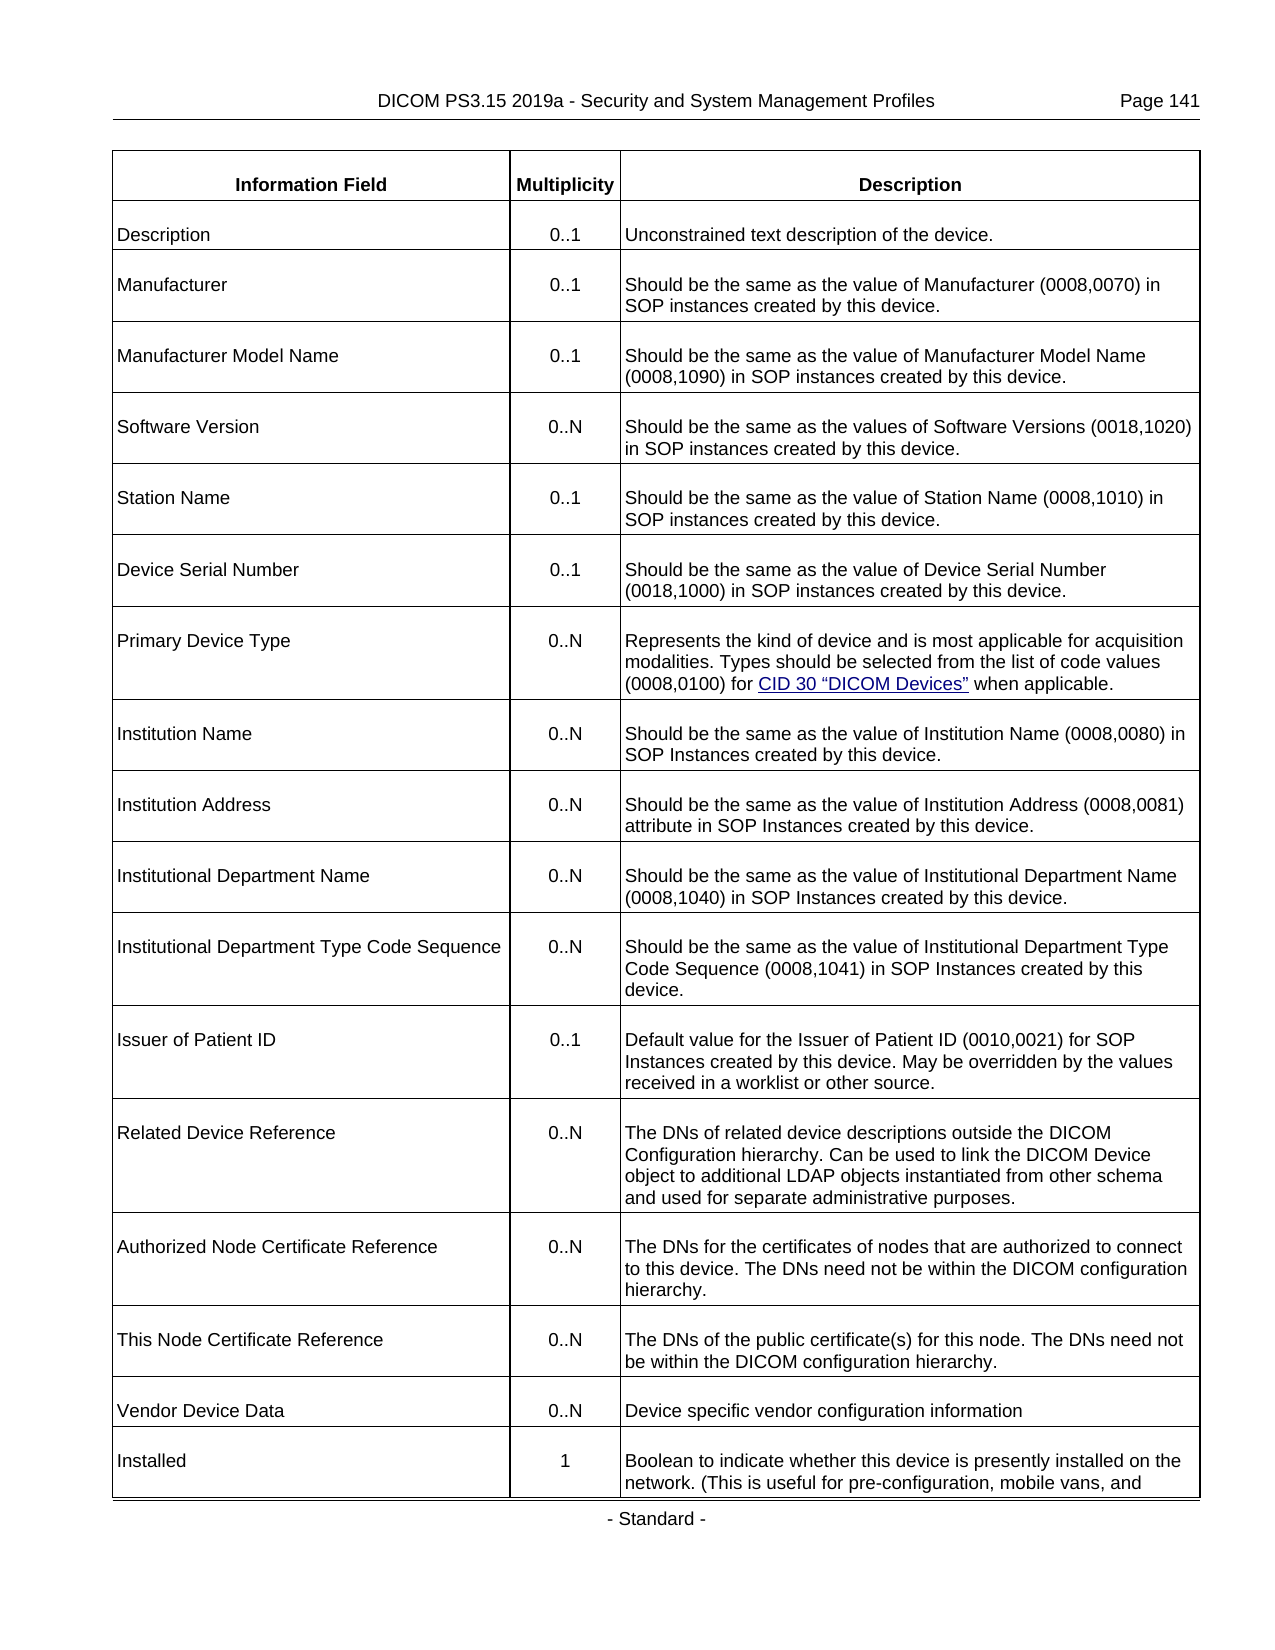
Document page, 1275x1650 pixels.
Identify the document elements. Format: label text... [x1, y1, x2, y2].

table_cell Issuer of Patient ID [113, 1006, 509, 1098]
table_cell Should be the same as the value of Device Serial Number (0018,1000) in SOP instances created by this device. [621, 535, 1199, 606]
table_cell 0..N [511, 771, 620, 841]
table_cell Institution Address [113, 771, 509, 841]
table_cell Installed [113, 1427, 509, 1497]
table_cell 0..N [511, 393, 620, 463]
table_cell Manufacturer [113, 250, 509, 321]
table_cell Should be the same as the value of Manufacturer (0008,0070) in SOP instances created by this device. [621, 250, 1199, 321]
table_cell 0..N [511, 700, 620, 770]
table_cell Represents the kind of device and is most applicable for acquisition modalities. Types should be selected from the list of code values (0008,0100) for CID 30 “DICOM Devices” when applicable. [621, 607, 1199, 698]
table_cell Should be the same as the value of Institution Name (0008,0080) in SOP Instances created by this device. [621, 700, 1199, 770]
table_cell The DNs of related device descriptions outside the DICOM Configuration hierarchy. Can be used to link the DICOM Device object to additional LDAP objects instantiated from other schema and used for separate administrative purposes. [621, 1099, 1199, 1212]
table_cell 0..N [511, 607, 620, 698]
table_cell Software Version [113, 393, 509, 463]
table_cell Should be the same as the value of Manufacturer Model Name (0008,1090) in SOP instances created by this device. [621, 322, 1199, 392]
table_cell 1 [511, 1427, 620, 1497]
table_cell Manufacturer Model Name [113, 322, 509, 392]
table_header Information Field [113, 151, 509, 200]
table_cell 0..1 [511, 201, 620, 249]
table_cell This Node Certificate Reference [113, 1306, 509, 1376]
table_cell 0..N [511, 1213, 620, 1305]
table_cell 0..N [511, 842, 620, 912]
table_cell 0..1 [511, 464, 620, 534]
table_cell 0..1 [511, 1006, 620, 1098]
table_cell Should be the same as the value of Institutional Department Type Code Sequence (0008,1041) in SOP Instances created by this device. [621, 913, 1199, 1005]
table_cell 0..1 [511, 250, 620, 321]
table_cell Device specific vendor configuration information [621, 1377, 1199, 1426]
table_cell Device Serial Number [113, 535, 509, 606]
table_cell Station Name [113, 464, 509, 534]
table_header Description [621, 151, 1199, 200]
table_cell Boolean to indicate whether this device is presently installed on the network. (This is useful for pre-configuration, mobile vans, and [621, 1427, 1199, 1497]
table_cell Related Device Reference [113, 1099, 509, 1212]
table_cell Institutional Department Name [113, 842, 509, 912]
table_cell Should be the same as the values of Software Versions (0018,1020) in SOP instances created by this device. [621, 393, 1199, 463]
table_cell Should be the same as the value of Institution Address (0008,0081) attribute in SOP Instances created by this device. [621, 771, 1199, 841]
table_cell 0..N [511, 1099, 620, 1212]
table_cell Institution Name [113, 700, 509, 770]
table_cell Should be the same as the value of Institutional Department Name (0008,1040) in SOP Instances created by this device. [621, 842, 1199, 912]
table_cell 0..N [511, 1377, 620, 1426]
table_header Multiplicity [511, 151, 620, 200]
table_cell Vendor Device Data [113, 1377, 509, 1426]
table_cell Authorized Node Certificate Reference [113, 1213, 509, 1305]
table_cell Institutional Department Type Code Sequence [113, 913, 509, 1005]
table_cell Description [113, 201, 509, 249]
table_cell The DNs of the public certificate(s) for this node. The DNs need not be within the DICOM configuration hierarchy. [621, 1306, 1199, 1376]
table_cell Should be the same as the value of Station Name (0008,1010) in SOP instances created by this device. [621, 464, 1199, 534]
table_cell 0..N [511, 913, 620, 1005]
table_cell Default value for the Issuer of Patient ID (0010,0021) for SOP Instances created by this device. May be overridden by the values received in a worklist or other source. [621, 1006, 1199, 1098]
table_cell 0..1 [511, 535, 620, 606]
table_cell 0..1 [511, 322, 620, 392]
table_cell Unconstrained text description of the device. [621, 201, 1199, 249]
table_cell Primary Device Type [113, 607, 509, 698]
table_cell 0..N [511, 1306, 620, 1376]
table_cell The DNs for the certificates of nodes that are authorized to connect to this device. The DNs need not be within the DICOM configuration hierarchy. [621, 1213, 1199, 1305]
